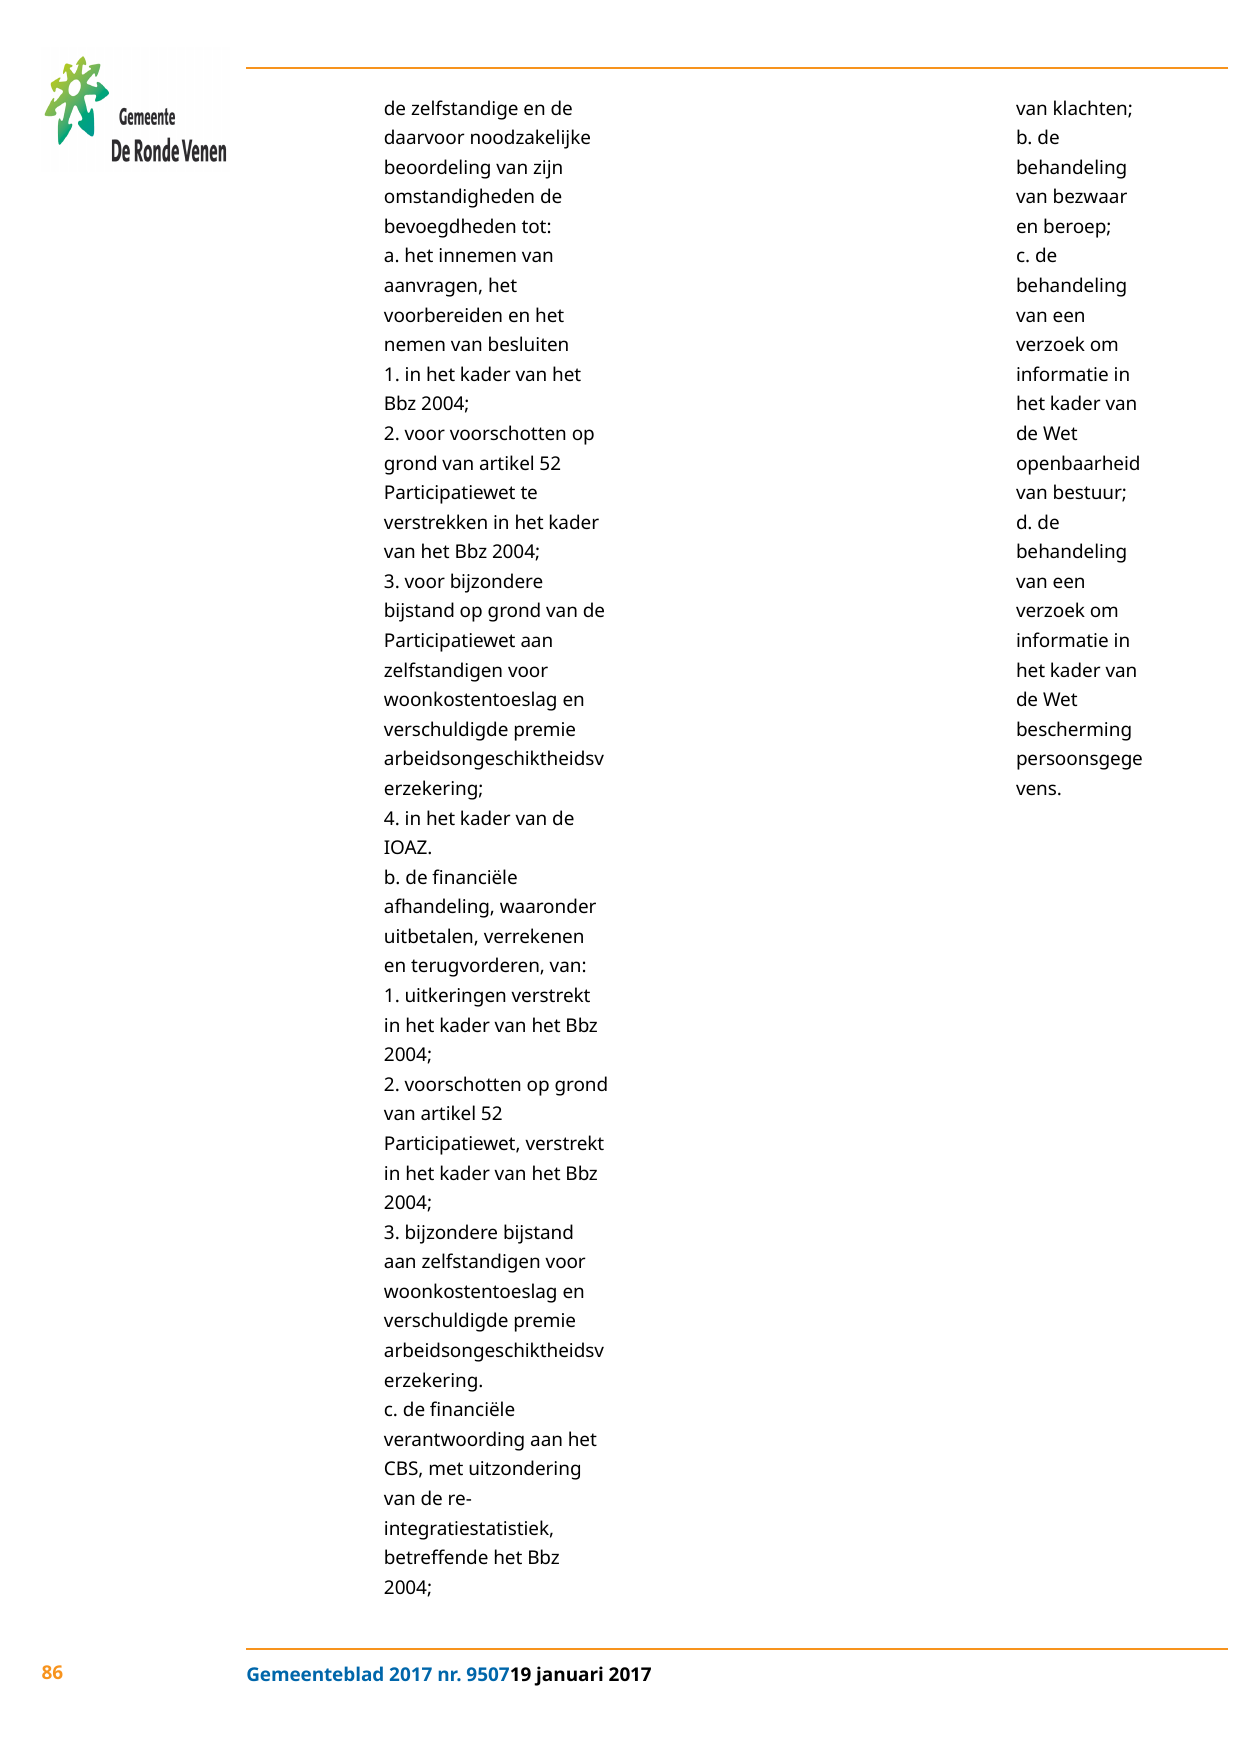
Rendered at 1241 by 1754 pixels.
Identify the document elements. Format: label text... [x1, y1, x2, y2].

table_cell [744, 95, 880, 1600]
table_cell [608, 95, 744, 1600]
table_cell van klachten; b. de behandeling van bezwaar en beroep; c. de behandeling van een verzoek om informatie in het kader van de Wet openbaarheid van bestuur; d. de behandeling van een verzoek om informatie in het kader van de Wet bescherming persoonsgegevens. [1016, 95, 1152, 1600]
table_cell [880, 95, 1016, 1600]
table_cell [248, 95, 384, 1600]
picture [41, 47, 231, 172]
table_cell de zelfstandige en de daarvoor noodzakelijke beoordeling van zijn omstandigheden de bevoegdheden tot: a. het innemen van aanvragen, het voorbereiden en het nemen van besluiten 1. in het kader van het Bbz 2004; 2. voor voorschotten op grond van artikel 52 Participatiewet te verstrekken in het kader van het Bbz 2004; 3. voor bijzondere bijstand op grond van de Participatiewet aan zelfstandigen voor woonkostentoeslag en verschuldigde premie arbeidsongeschiktheidsverzekering; 4. in het kader van de IOAZ. b. de financiële afhandeling, waaronder uitbetalen, verrekenen en terugvorderen, van: 1. uitkeringen verstrekt in het kader van het Bbz 2004; 2. voorschotten op grond van artikel 52 Participatiewet, verstrekt in het kader van het Bbz 2004; 3. bijzondere bijstand aan zelfstandigen voor woonkostentoeslag en verschuldigde premie arbeidsongeschiktheidsverzekering. c. de financiële verantwoording aan het CBS, met uitzondering van de re-integratiestatistiek, betreffende het Bbz 2004; [384, 95, 608, 1600]
